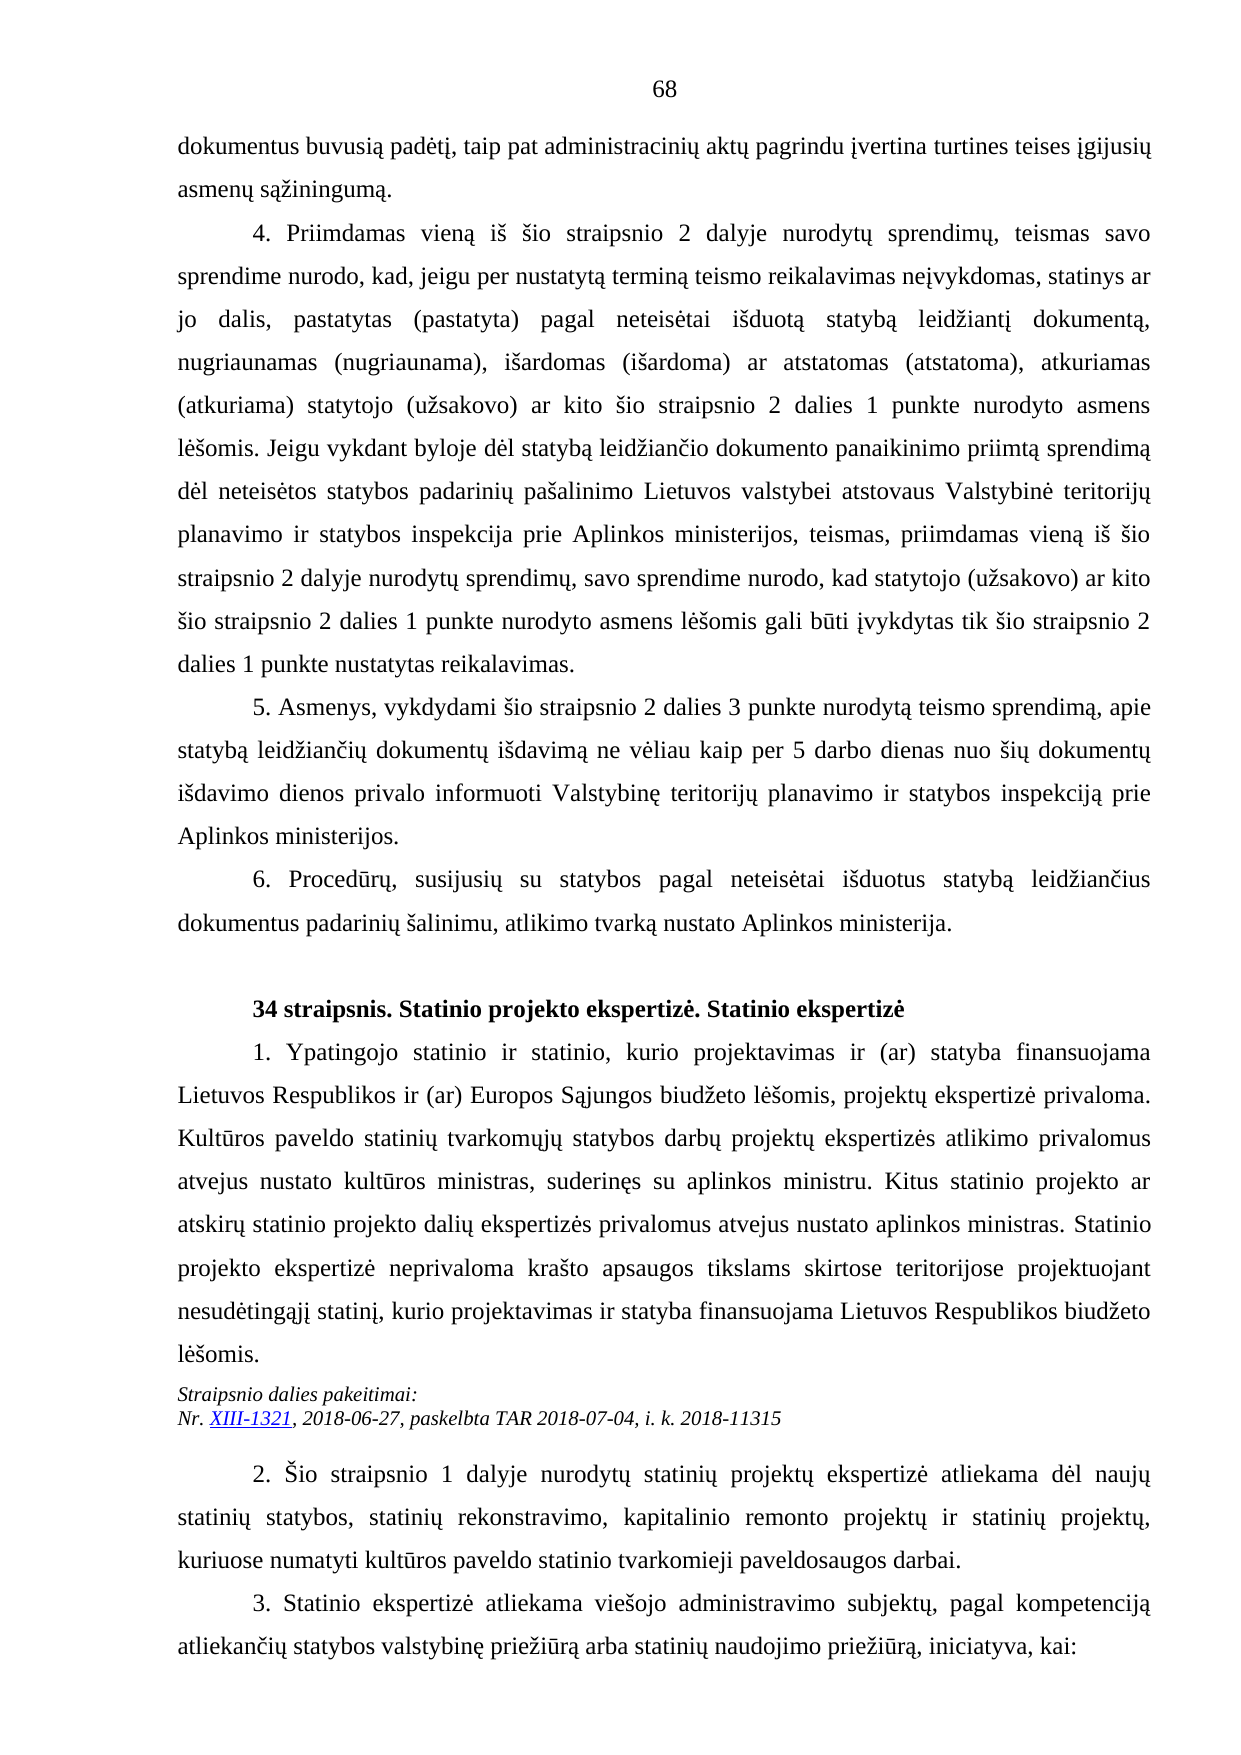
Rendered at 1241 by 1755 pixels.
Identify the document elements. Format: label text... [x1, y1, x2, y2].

text 5. Asmenys, vykdydami šio straipsnio 2 dalies 3 punkte nurodytą teismo sprendimą, apie statybą leidžiančių dokumentų išdavimą ne vėliau kaip per 5 darbo dienas nuo šių dokumentų išdavimo dienos privalo informuoti Valstybinę teritorijų planavimo ir statybos inspekciją prie Aplinkos ministerijos. [177, 692, 1152, 850]
text 6. Procedūrų, susijusių su statybos pagal neteisėtai išduotus statybą leidžiančius dokumentus padarinių šalinimu, atlikimo tvarką nustato Aplinkos ministerija. [177, 864, 1152, 936]
text Straipsnio dalies pakeitimai: [177, 1382, 1152, 1406]
text dokumentus buvusią padėtį, taip pat administracinių aktų pagrindu įvertina turtines teises įgijusių asmenų sąžiningumą. [177, 131, 1152, 203]
text 1. Ypatingojo statinio ir statinio, kurio projektavimas ir (ar) statyba finansuojama Lietuvos Respublikos ir (ar) Europos Sąjungos biudžeto lėšomis, projektų ekspertizė privaloma. Kultūros paveldo statinių tvarkomųjų statybos darbų projektų ekspertizės atlikimo privalomus atvejus nustato kultūros ministras, suderinęs su aplinkos ministru. Kitus statinio projekto ar atskirų statinio projekto dalių ekspertizės privalomus atvejus nustato aplinkos ministras. Statinio projekto ekspertizė neprivaloma krašto apsaugos tikslams skirtose teritorijose projektuojant nesudėtingąjį statinį, kurio projektavimas ir statyba finansuojama Lietuvos Respublikos biudžeto lėšomis. [177, 1037, 1152, 1368]
text 4. Priimdamas vieną iš šio straipsnio 2 dalyje nurodytų sprendimų, teismas savo sprendime nurodo, kad, jeigu per nustatytą terminą teismo reikalavimas neįvykdomas, statinys ar jo dalis, pastatytas (pastatyta) pagal neteisėtai išduotą statybą leidžiantį dokumentą, nugriaunamas (nugriaunama), išardomas (išardoma) ar atstatomas (atstatoma), atkuriamas (atkuriama) statytojo (užsakovo) ar kito šio straipsnio 2 dalies 1 punkte nurodyto asmens lėšomis. Jeigu vykdant byloje dėl statybą leidžiančio dokumento panaikinimo priimtą sprendimą dėl neteisėtos statybos padarinių pašalinimo Lietuvos valstybei atstovaus Valstybinė teritorijų planavimo ir statybos inspekcija prie Aplinkos ministerijos, teismas, priimdamas vieną iš šio straipsnio 2 dalyje nurodytų sprendimų, savo sprendime nurodo, kad statytojo (užsakovo) ar kito šio straipsnio 2 dalies 1 punkte nurodyto asmens lėšomis gali būti įvykdytas tik šio straipsnio 2 dalies 1 punkte nustatytas reikalavimas. [177, 218, 1152, 678]
text 34 straipsnis. Statinio projekto ekspertizė. Statinio ekspertizė [177, 994, 1152, 1023]
text Nr. XIII-1321, 2018-06-27, paskelbta TAR 2018-07-04, i. k. 2018-11315 [177, 1406, 1152, 1430]
text 3. Statinio ekspertizė atliekama viešojo administravimo subjektų, pagal kompetenciją atliekančių statybos valstybinę priežiūrą arba statinių naudojimo priežiūrą, iniciatyva, kai: [177, 1588, 1152, 1660]
text 2. Šio straipsnio 1 dalyje nurodytų statinių projektų ekspertizė atliekama dėl naujų statinių statybos, statinių rekonstravimo, kapitalinio remonto projektų ir statinių projektų, kuriuose numatyti kultūros paveldo statinio tvarkomieji paveldosaugos darbai. [177, 1459, 1152, 1574]
